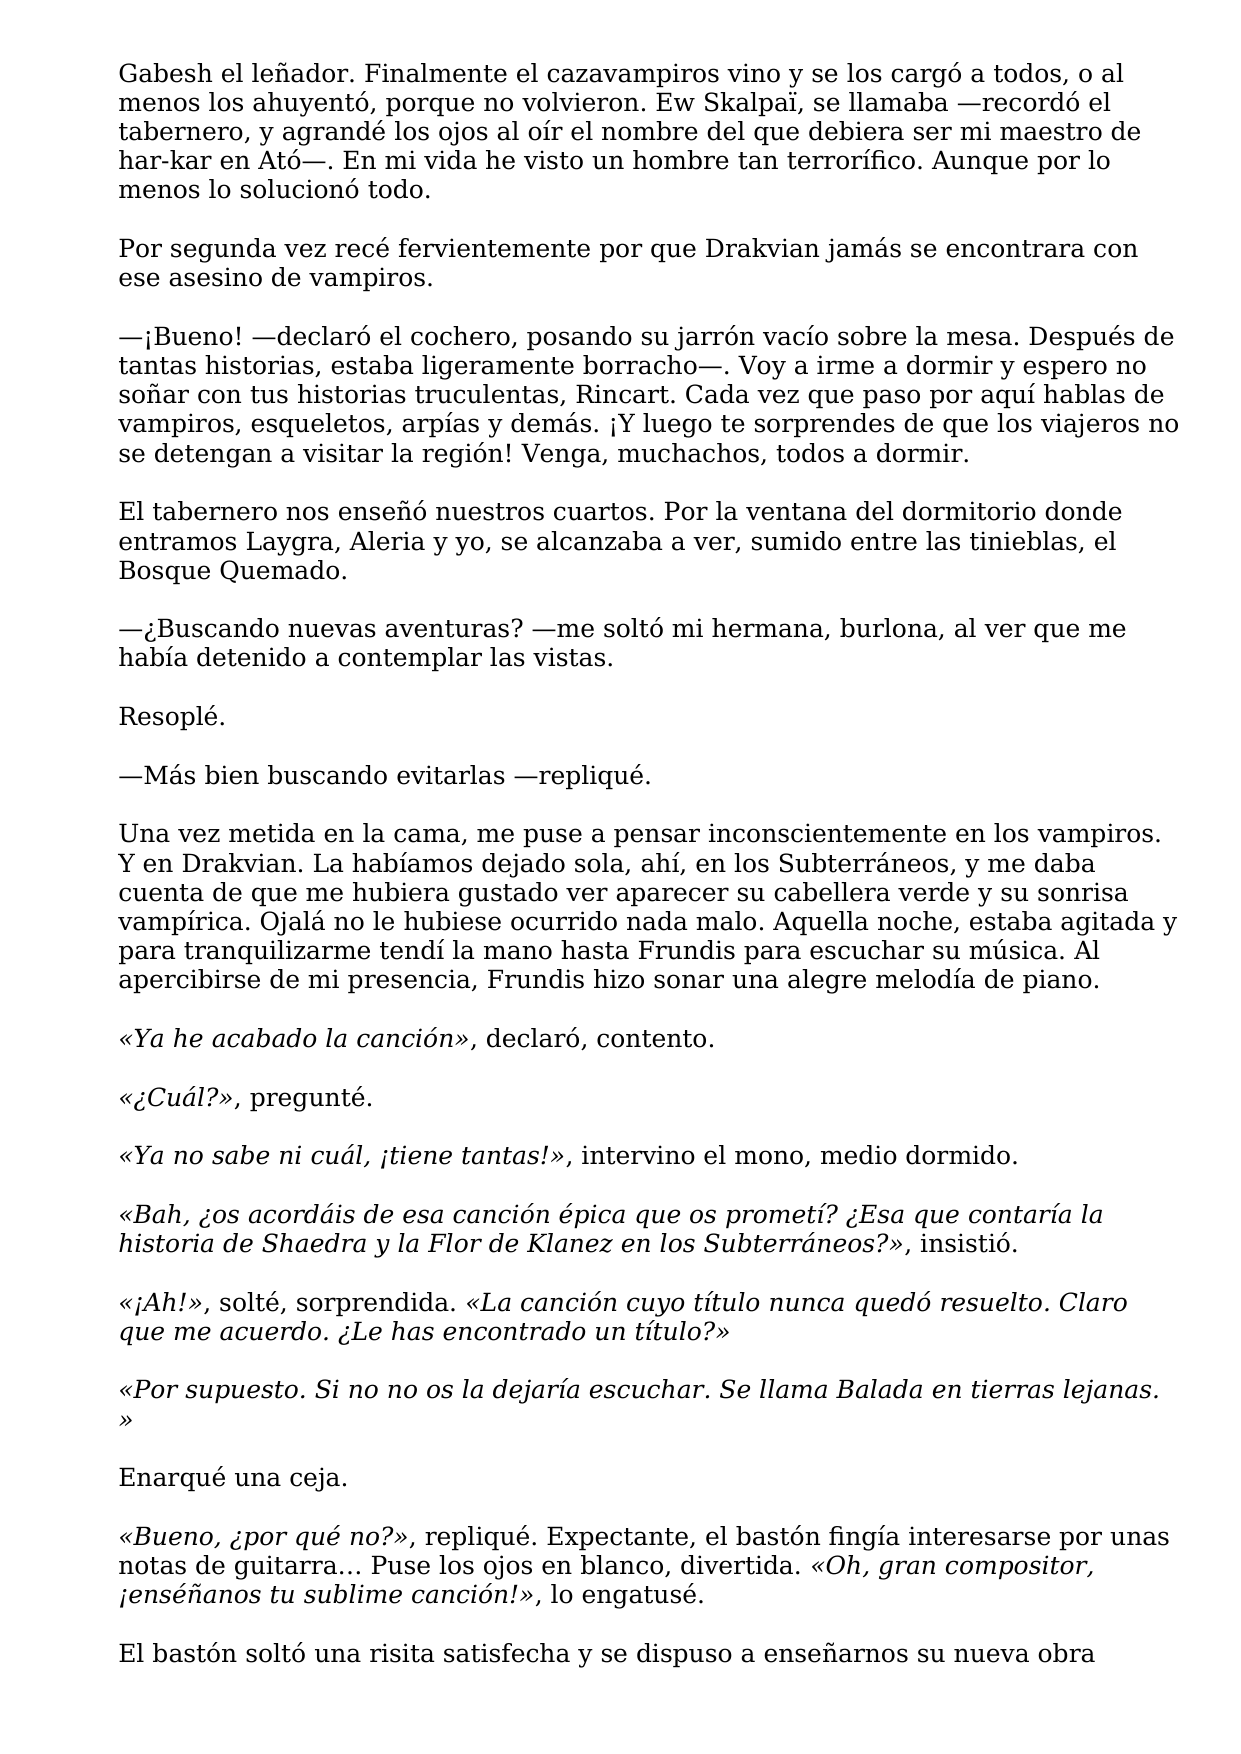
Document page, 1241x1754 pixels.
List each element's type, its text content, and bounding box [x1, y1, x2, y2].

text El tabernero nos enseñó nuestros cuartos. Por la ventana del dormitorio donde entramos Laygra, Aleria y yo, se alcanzaba a ver, sumido entre las tinieblas, el Bosque Quemado. [118, 497, 1181, 585]
text Por segunda vez recé fervientemente por que Drakvian jamás se encontrara con ese asesino de vampiros. [118, 234, 1181, 293]
text «Bah, ¿os acordáis de esa canción épica que os prometí? ¿Esa que contaría la historia de Shaedra y la Flor de Klanez en los Subterráneos?», insistió. [118, 1200, 1181, 1258]
text Gabesh el leñador. Finalmente el cazavampiros vino y se los cargó a todos, o al menos los ahuyentó, porque no volvieron. Ew Skalpaï, se llamaba —recordó el tabernero, y agrandé los ojos al oír el nombre del que debiera ser mi maestro de har-kar en Ató—. En mi vida he visto un hombre tan terrorífico. Aunque por lo menos lo solucionó todo. [118, 59, 1181, 205]
text «¡Ah!», solté, sorprendida. «La canción cuyo título nunca quedó resuelto. Claro que me acuerdo. ¿Le has encontrado un título?» [118, 1288, 1181, 1346]
text —¡Bueno! —declaró el cochero, posando su jarrón vacío sobre la mesa. Después de tantas historias, estaba ligeramente borracho—. Voy a irme a dormir y espero no soñar con tus historias truculentas, Rincart. Cada vez que paso por aquí hablas de vampiros, esqueletos, arpías y demás. ¡Y luego te sorprendes de que los viajeros no se detengan a visitar la región! Venga, muchachos, todos a dormir. [118, 322, 1181, 468]
text Enarqué una ceja. [118, 1463, 1181, 1493]
text —Más bien buscando evitarlas —repliqué. [118, 761, 1181, 790]
text «Bueno, ¿por qué no?», repliqué. Expectante, el bastón fingía interesarse por unas notas de guitarra… Puse los ojos en blanco, divertida. «Oh, gran compositor, ¡enséñanos tu sublime canción!», lo engatusé. [118, 1522, 1181, 1609]
text —¿Buscando nuevas aventuras? —me soltó mi hermana, burlona, al ver que me había detenido a contemplar las vistas. [118, 614, 1181, 673]
text «Ya he acabado la canción», declaró, contento. [118, 1024, 1181, 1053]
text El bastón soltó una risita satisfecha y se dispuso a enseñarnos su nueva obra [118, 1639, 1181, 1668]
text «Por supuesto. Si no no os la dejaría escuchar. Se llama Balada en tierras lejanas. » [118, 1376, 1181, 1434]
text Resoplé. [118, 702, 1181, 731]
text Una vez metida en la cama, me puse a pensar inconscientemente en los vampiros. Y en Drakvian. La habíamos dejado sola, ahí, en los Subterráneos, y me daba cuenta de que me hubiera gustado ver aparecer su cabellera verde y su sonrisa vampírica. Ojalá no le hubiese ocurrido nada malo. Aquella noche, estaba agitada y para tranquilizarme tendí la mano hasta Frundis para escuchar su música. Al apercibirse de mi presencia, Frundis hizo sonar una alegre melodía de piano. [118, 819, 1181, 994]
text «¿Cuál?», pregunté. [118, 1083, 1181, 1112]
text «Ya no sabe ni cuál, ¡tiene tantas!», intervino el mono, medio dormido. [118, 1141, 1181, 1171]
